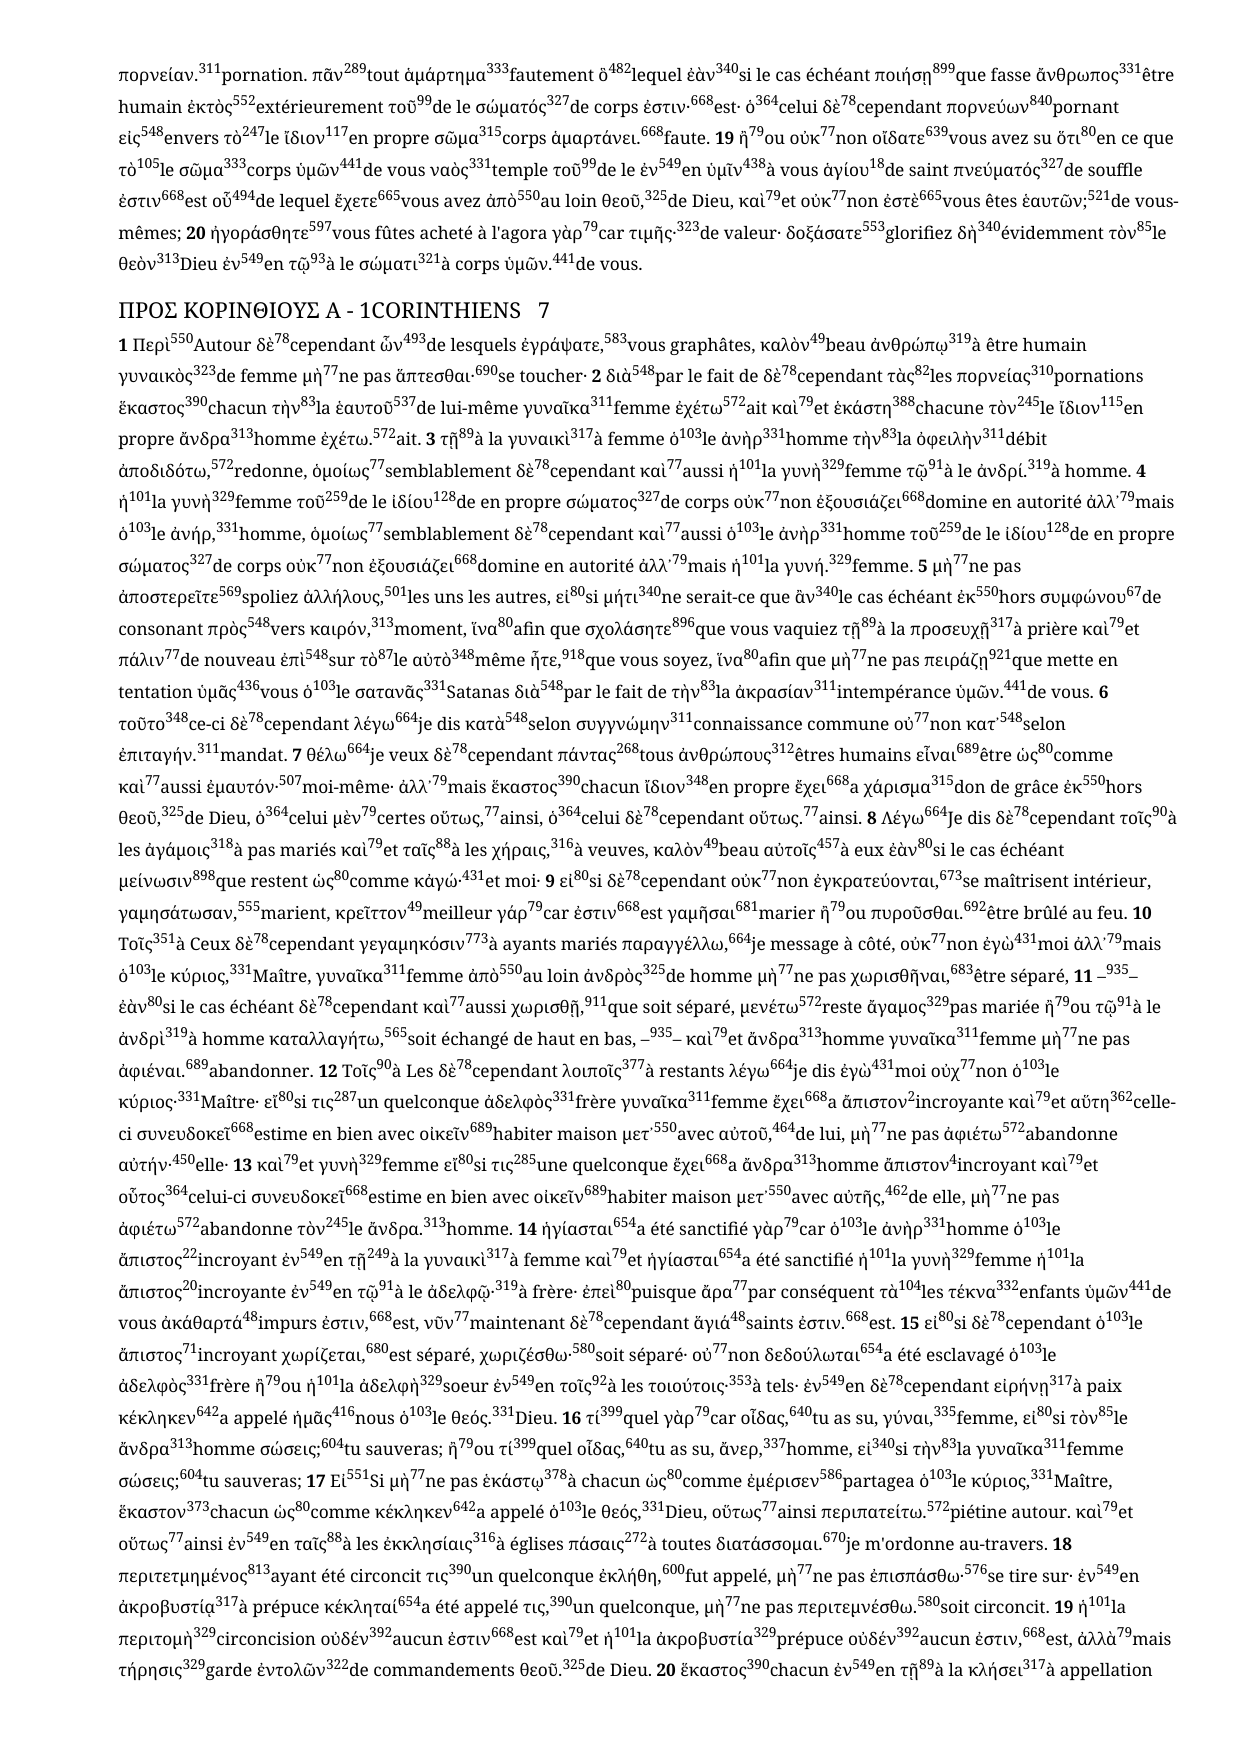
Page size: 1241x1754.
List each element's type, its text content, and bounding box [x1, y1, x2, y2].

text 1 Περὶ550Autour δὲ78cependant ὧν493de lesquels ἐγράψατε,583vous graphâtes, καλὸν49beau ἀνθρώπῳ319à être humain γυναικὸς323de femme μὴ77ne pas ἅπτεσθαι·690se toucher· 2 διὰ548par le fait de δὲ78cependant τὰς82les πορνείας310pornations ἕκαστος390chacun τὴν83la ἑαυτοῦ537de lui-même γυναῖκα311femme ἐχέτω572ait καὶ79et ἑκάστη388chacune τὸν245le ἴδιον115en propre ἄνδρα313homme ἐχέτω.572ait. 3 τῇ89à la γυναικὶ317à femme ὁ103le ἀνὴρ331homme τὴν83la ὀφειλὴν311débit ἀποδιδότω,572redonne, ὁμοίως77semblablement δὲ78cependant καὶ77aussi ἡ101la γυνὴ329femme τῷ91à le ἀνδρί.319à homme. 4 ἡ101la γυνὴ329femme τοῦ259de le ἰδίου128de en propre σώματος327de corps οὐκ77non ἐξουσιάζει668domine en autorité ἀλλ᾽79mais ὁ103le ἀνήρ,331homme, ὁμοίως77semblablement δὲ78cependant καὶ77aussi ὁ103le ἀνὴρ331homme τοῦ259de le ἰδίου128de en propre σώματος327de corps οὐκ77non ἐξουσιάζει668domine en autorité ἀλλ᾽79mais ἡ101la γυνή.329femme. 5 μὴ77ne pas ἀποστερεῖτε569spoliez ἀλλήλους,501les uns les autres, εἰ80si μήτι340ne serait-ce que ἂν340le cas échéant ἐκ550hors συμφώνου67de consonant πρὸς548vers καιρόν,313moment, ἵνα80afin que σχολάσητε896que vous vaquiez τῇ89à la προσευχῇ317à prière καὶ79et πάλιν77de nouveau ἐπὶ548sur τὸ87le αὐτὸ348même ἦτε,918que vous soyez, ἵνα80afin que μὴ77ne pas πειράζῃ921que mette en tentation ὑμᾶς436vous ὁ103le σατανᾶς331Satanas διὰ548par le fait de τὴν83la ἀκρασίαν311intempérance ὑμῶν.441de vous. 6 τοῦτο348ce-ci δὲ78cependant λέγω664je dis κατὰ548selon συγγνώμην311connaissance commune οὐ77non κατ᾽548selon ἐπιταγήν.311mandat. 7 θέλω664je veux δὲ78cependant πάντας268tous ἀνθρώπους312êtres humains εἶναι689être ὡς80comme καὶ77aussi ἐμαυτόν·507moi-même· ἀλλ᾽79mais ἕκαστος390chacun ἴδιον348en propre ἔχει668a χάρισμα315don de grâce ἐκ550hors θεοῦ,325de Dieu, ὁ364celui μὲν79certes οὕτως,77ainsi, ὁ364celui δὲ78cependant οὕτως.77ainsi. 8 Λέγω664Je dis δὲ78cependant τοῖς90à les ἀγάμοις318à pas mariés καὶ79et ταῖς88à les χήραις,316à veuves, καλὸν49beau αὐτοῖς457à eux ἐὰν80si le cas échéant μείνωσιν898que restent ὡς80comme κἀγώ·431et moi· 9 εἰ80si δὲ78cependant οὐκ77non ἐγκρατεύονται,673se maîtrisent intérieur, γαμησάτωσαν,555marient, κρεῖττον49meilleur γάρ79car ἐστιν668est γαμῆσαι681marier ἢ79ou πυροῦσθαι.692être brûlé au feu. 10 Τοῖς351à Ceux δὲ78cependant γεγαμηκόσιν773à ayants mariés παραγγέλλω,664je message à côté, οὐκ77non ἐγὼ431moi ἀλλ᾽79mais ὁ103le κύριος,331Maître, γυναῖκα311femme ἀπὸ550au loin ἀνδρὸς325de homme μὴ77ne pas χωρισθῆναι,683être séparé, 11 –935– ἐὰν80si le cas échéant δὲ78cependant καὶ77aussi χωρισθῇ,911que soit séparé, μενέτω572reste ἄγαμος329pas mariée ἢ79ou τῷ91à le ἀνδρὶ319à homme καταλλαγήτω,565soit échangé de haut en bas, –935– καὶ79et ἄνδρα313homme γυναῖκα311femme μὴ77ne pas ἀφιέναι.689abandonner. 12 Τοῖς90à Les δὲ78cependant λοιποῖς377à restants λέγω664je dis ἐγὼ431moi οὐχ77non ὁ103le κύριος·331Maître· εἴ80si τις287un quelconque ἀδελφὸς331frère γυναῖκα311femme ἔχει668a ἄπιστον2incroyante καὶ79et αὕτη362celle-ci συνευδοκεῖ668estime en bien avec οἰκεῖν689habiter maison μετ᾽550avec αὐτοῦ,464de lui, μὴ77ne pas ἀφιέτω572abandonne αὐτήν·450elle· 13 καὶ79et γυνὴ329femme εἴ80si τις285une quelconque ἔχει668a ἄνδρα313homme ἄπιστον4incroyant καὶ79et οὗτος364celui-ci συνευδοκεῖ668estime en bien avec οἰκεῖν689habiter maison μετ᾽550avec αὐτῆς,462de elle, μὴ77ne pas ἀφιέτω572abandonne τὸν245le ἄνδρα.313homme. 14 ἡγίασται654a été sanctifié γὰρ79car ὁ103le ἀνὴρ331homme ὁ103le ἄπιστος22incroyant ἐν549en τῇ249à la γυναικὶ317à femme καὶ79et ἡγίασται654a été sanctifié ἡ101la γυνὴ329femme ἡ101la ἄπιστος20incroyante ἐν549en τῷ91à le ἀδελφῷ·319à frère· ἐπεὶ80puisque ἄρα77par conséquent τὰ104les τέκνα332enfants ὑμῶν441de vous ἀκάθαρτά48impurs ἐστιν,668est, νῦν77maintenant δὲ78cependant ἅγιά48saints ἐστιν.668est. 15 εἰ80si δὲ78cependant ὁ103le ἄπιστος71incroyant χωρίζεται,680est séparé, χωριζέσθω·580soit séparé· οὐ77non δεδούλωται654a été esclavagé ὁ103le ἀδελφὸς331frère ἢ79ou ἡ101la ἀδελφὴ329soeur ἐν549en τοῖς92à les τοιούτοις·353à tels· ἐν549en δὲ78cependant εἰρήνῃ317à paix κέκληκεν642a appelé ἡμᾶς416nous ὁ103le θεός.331Dieu. 16 τί399quel γὰρ79car οἶδας,640tu as su, γύναι,335femme, εἰ80si τὸν85le ἄνδρα313homme σώσεις;604tu sauveras; ἢ79ou τί399quel οἶδας,640tu as su, ἄνερ,337homme, εἰ340si τὴν83la γυναῖκα311femme σώσεις;604tu sauveras; 17 Εἰ551Si μὴ77ne pas ἑκάστῳ378à chacun ὡς80comme ἐμέρισεν586partagea ὁ103le κύριος,331Maître, ἕκαστον373chacun ὡς80comme κέκληκεν642a appelé ὁ103le θεός,331Dieu, οὕτως77ainsi περιπατείτω.572piétine autour. καὶ79et οὕτως77ainsi ἐν549en ταῖς88à les ἐκκλησίαις316à églises πάσαις272à toutes διατάσσομαι.670je m'ordonne au-travers. 18 περιτετμημένος813ayant été circoncit τις390un quelconque ἐκλήθη,600fut appelé, μὴ77ne pas ἐπισπάσθω·576se tire sur· ἐν549en ἀκροβυστίᾳ317à prépuce κέκληταί654a été appelé τις,390un quelconque, μὴ77ne pas περιτεμνέσθω.580soit circoncit. 19 ἡ101la περιτομὴ329circoncision οὐδέν392aucun ἐστιν668est καὶ79et ἡ101la ἀκροβυστία329prépuce οὐδέν392aucun ἐστιν,668est, ἀλλὰ79mais τήρησις329garde ἐντολῶν322de commandements θεοῦ.325de Dieu. 20 ἕκαστος390chacun ἐν549en τῇ89à la κλήσει317à appellation ᾗ484à laquelle ἐκλήθη,600fut appelé, ἐν549en ταύτῃ350à celle-ci μενέτω.572reste. 21 δοῦλος331mâle esclave ἐκλήθης,598tu fus appelé, μή77ne pas σοι439à toi μελέτω·572soucie· ἀλλ᾽79mais εἰ80si καὶ77aussi δύνασαι672tu te peux ἐλεύθερος47libre γενέσθαι,682se devenir, μᾶλλον77davantage χρῆσαι.558te utilise. 22 ὁ364celui γὰρ79car ἐν549en κυρίῳ319à Maître κληθεὶς760ayant été appelé δοῦλος331mâle esclave ἀπελεύθερος331libre loin κυρίου325de Maître ἐστίν,668est, ὁμοίως77semblablement ὁ103le ἐλεύθερος71libre κληθεὶς760ayant été appelé δοῦλός331mâle esclave ἐστιν668est Χριστοῦ.325de Christ. 23 τιμῆς323de valeur ἠγοράσθητε·597vous fûtes acheté à l'agora· μὴ77ne pas γίνεσθε573que vous vous devenez δοῦλοι330mâles esclaves ἀνθρώπων.324de êtres humains. 24 ἕκαστος390chacun ἐν549en ᾧ488à lequel ἐκλήθη,600fut appelé, ἀδελφοί,336frères, ἐν549en τούτῳ354à ce-ci μενέτω572reste παρὰ549à côté θεῷ.319à Dieu. 25 Περὶ550Autour δὲ78cependant τῶν94de les παρθένων322de vierges ἐπιταγὴν311mandat κυρίου325de Maître οὐκ77non ἔχω,664j'ai, γνώμην311opinion δὲ78cependant δίδωμι664je donne ὡς80comme ἠλεημένος813ayant été fait miséricorde ὑπὸ550sous κυρίου325de Maître πιστὸς47croyable εἶναι.689être. 26 Νομίζω664Je fais loi οὖν79donc τοῦτο140ce-ci καλὸν34beau ὑπάρχειν689subsister διὰ548par le fait de τὴν83la ἐνεστῶσαν768ayante dressée dedans ἀνάγκην,311nécessité, ὅτι80en ce que καλὸν49beau ἀνθρώπῳ319à être humain τὸ366ce οὕτως77ainsi εἶναι.689être. 27 δέδεσαι652tu as été attaché de lien γυναικί,317à femme, μὴ77ne pas ζήτει570cherche λύσιν·311déliage· λέλυσαι652tu as été délié ἀπὸ550au loin γυναικός,323de femme, μὴ77ne pas ζήτει570cherche γυναῖκα.311femme. 28 ἐὰν80si le cas échéant δὲ78cependant καὶ77aussi γαμήσῃς,897que tu maries, οὐχ77non ἥμαρτες,584tu fautas, καὶ79et ἐὰν80si le cas échéant γήμῃ899que marie ἡ101la παρθένος,329vierge, οὐχ77non ἥμαρτεν·586fauta· θλῖψιν311oppression δὲ78cependant τῇ89à la σαρκὶ317à chair ἕξουσιν605auront οἱ102les τοιοῦτοι,363tels, ἐγὼ431moi δὲ78cependant ὑμῶν441de vous φείδομαι.670je m'épargne. 29 Τοῦτο348Ce-ci δέ78cependant φημι,664je déclare, ἀδελφοί,336frères, ὁ103le καιρὸς331moment συνεσταλμένος813ayant été équipé ensemble ἐστίν·668est· τὸ87le λοιπόν,375restant, ἵνα80afin que καὶ77aussi οἱ363ceux ἔχοντες839ayants γυναῖκας310femmes ὡς80comme μὴ77ne pas ἔχοντες839ayants ὦσιν920que soient 30 καὶ79et οἱ363ceux κλαίοντες839pleurants ὡς80comme μὴ77ne pas κλαίοντες839pleurants καὶ79et οἱ363ceux χαίροντες839étants de joie ὡς80comme μὴ77ne pas χαίροντες839étants de joie καὶ79et οἱ363ceux ἀγοράζοντες839achetants à l'agora ὡς80comme μὴ77ne pas κατέχοντες,839tenants de haut en bas, 31 καὶ79et οἱ363ceux χρώμενοι866se utilisants τὸν85le κόσμον313monde ὡς80comme μὴ77ne pas καταχρώμενοι·866se utilisants de haut en bas· παράγει668mène de côté γὰρ79car τὸ105le σχῆμα333schéma τοῦ97de le κόσμου325de monde τούτου.150de celui-ci. 32 Θέλω664Je veux δὲ78cependant ὑμᾶς436vous ἀμερίμνους31insouciants εἶναι.689être. ὁ103le ἄγαμος331pas marié μεριμνᾷ668inquiète τὰ347ces τοῦ97de le κυρίου,325de Maître, πῶς77comment? ἀρέσῃ899que plaise τῷ91à le κυρίῳ·319à Maître· 33 ὁ364celui δὲ78cependant γαμήσας721ayant marié μεριμνᾷ668inquiète τὰ347ces τοῦ97de le κόσμου,325de monde, πῶς77comment? ἀρέσῃ899que plaise τῇ249à la γυναικί,317à femme, 34 καὶ79et μεμέρισται.654a été partagé. καὶ79et ἡ101la γυνὴ329femme ἡ101la ἄγαμος329pas mariée καὶ79et ἡ101la παρθένος329vierge μεριμνᾷ668inquiète τὰ347ces τοῦ97de le κυρίου,325de Maître, ἵνα80afin que ᾖ921que soit ἁγία45sainte καὶ79et τῷ93à le σώματι321à corps καὶ79et τῷ93à le πνεύματι·321à souffle· ἡ362celle δὲ78cependant γαμήσασα719ayante mariée μεριμνᾷ668inquiète τὰ347ces τοῦ97de le κόσμου,325de monde, πῶς77comment? ἀρέσῃ899que plaise τῷ251à le ἀνδρί.319à homme. 35 τοῦτο348ce-ci δὲ78cependant πρὸς548vers τὸ87le ὑμῶν441de vous αὐτῶν521de vous-mêmes σύμφορον55convenable λέγω,664je dis, οὐχ77non ἵνα80afin que βρόχον313noeud coulant ὑμῖν438à vous ἐπιβάλω895que je surjette ἀλλὰ79mais πρὸς548vers τὸ482ce εὔσχημον55élégant καὶ79et εὐπάρεδρον55dévoué τῷ91à le κυρίῳ319à Maître ἀπερισπάστως.77sans distraction. 36 Εἰ80Si δέ78cependant τις390un quelconque ἀσχημονεῖν689être inélégant ἐπὶ548sur τὴν83la παρθένον311vierge αὐτοῦ464de lui νομίζει,668fait loi, ἐὰν80si le cas échéant ᾖ921que soit ὑπέρακμος45au-dessus du point le plus haut καὶ79et οὕτως77ainsi ὀφείλει668doit γίνεσθαι,690se devenir, ὃ482lequel θέλει668veut ποιείτω,572fasse, οὐχ77non ἁμαρτάνει,668faute, γαμείτωσαν.571marient. 37 ὃς498lequel δὲ78cependant ἕστηκεν642a dressé ἐν549en τῇ89à la καρδίᾳ317à coeur αὐτοῦ464de lui ἑδραῖος71assis μὴ77ne pas ἔχων840ayant ἀνάγκην,311nécessité, ἐξουσίαν311autorité δὲ78cependant ἔχει668a περὶ550autour τοῦ259de le ἰδίου128de en propre θελήματος327de volonté καὶ79et τοῦτο348ce-ci κέκρικεν642a jugé ἐν549en τῇ249à la ἰδίᾳ119à en propre καρδίᾳ,317à coeur, τηρεῖν689garder τὴν83la ἑαυτοῦ537de lui-même παρθένον,311vierge, καλῶς77bellement ποιήσει.606fera. 38 ὥστε80de sorte que καὶ79et ὁ364celui γαμίζων840donnant en mariage τὴν83la ἑαυτοῦ537de lui-même παρθένον311vierge καλῶς77bellement ποιεῖ668fait καὶ79et ὁ364celui μὴ77ne pas γαμίζων840donnant en mariage κρεῖσσον77meilleurement ποιήσει.606fera. 39 Γυνὴ329Femme δέδεται654a été attaché de lien ἐφ᾽548sur ὅσον295autant lequel χρόνον313temps ζῇ668vit ὁ103le ἀνὴρ331homme αὐτῆς·462de elle· ἐὰν80si le cas échéant δὲ78cependant κοιμηθῇ911que soit mis au coucher ὁ103le ἀνήρ,331homme, ἐλευθέρα45libre ἐστὶν668est ᾧ486à lequel θέλει668veut γαμηθῆναι,683être marié, μόνον77seulement ἐν549en κυρίῳ.319à Maître. 40 μακαριωτέρα45plus heureuse δέ78cependant ἐστιν668est ἐὰν80si le cas échéant οὕτως77ainsi μείνῃ,899que reste, κατὰ548selon τὴν83la ἐμὴν216mienne γνώμην·311opinion· δοκῶ664j'estime δὲ78cependant κἀγὼ431et moi πνεῦμα315souffle θεοῦ325de Dieu ἔχειν.689avoir. [118, 329, 1181, 1682]
text 1 Τολμᾷ668Ose τις390un quelconque ὑμῶν441de vous πρᾶγμα315acte ἔχων840ayant πρὸς548vers τὸν85le ἕτερον373autre-différent κρίνεσθαι692être jugé ἐπὶ550sur τῶν96de les ἀδίκων64de injustes καὶ79et οὐχὶ77non pas ἐπὶ550sur τῶν96de les ἁγίων;64de saints; 2 ἢ79ou οὐκ77non οἴδατε639vous avez su ὅτι80en ce que οἱ102les ἅγιοι70saints τὸν85le κόσμον313monde κρινοῦσιν;605jugeront; καὶ79et εἰ80si ἐν549en ὑμῖν438à vous κρίνεται680est jugé ὁ103le κόσμος,331monde, ἀνάξιοί46indignes ἐστε665vous êtes κριτηρίων326de critères ἐλαχίστων;17de moindres; 3 οὐκ77non οἴδατε639vous avez su ὅτι80en ce que ἀγγέλους312messagers κρινοῦμεν,601nous jugerons, μήτι340ne serait-ce que γε340du moins βιωτικά;54vitaux; 4 βιωτικὰ54vitaux μὲν340certes οὖν79donc κριτήρια314critères ἐὰν80si le cas échéant ἔχητε,918que vous ayez, τοὺς345ceux ἐξουθενημένους795ayants étés exclus comme rien ἐν549en τῇ89à la ἐκκλησίᾳ,317à église, τούτους345ceux-ci καθίζετε;665vous asseyez; 5 πρὸς548vers ἐντροπὴν311tournure intérieure ὑμῖν438à vous λέγω.664je dis. οὕτως77ainsi οὐκ340non ἔνι668a dans ἐν549en ὑμῖν438à vous οὐδεὶς390aucun σοφός,71sage, ὃς498lequel δυνήσεται612se pourra διακρῖναι681juger à travers ἀνὰ548de bas en haut μέσον55au milieu τοῦ97de le ἀδελφοῦ325de frère αὐτοῦ;464de lui; 6 ἀλλ᾽79mais ἀδελφὸς331frère μετὰ550avec ἀδελφοῦ325de frère κρίνεται680est jugé καὶ79et τοῦτο366ce-ci ἐπὶ550sur ἀπίστων;64de incroyants; 7 Ἤδη77Déjà μὲν77certes [οὖν]79[donc] ὅλως77entièrement ἥττημα333diminution ὑμῖν438à vous ἐστιν668est ὅτι80en ce que κρίματα314objets de jugements ἔχετε665vous avez μεθ᾽550avec ἑαυτῶν.521de vous-mêmes. διὰ548par le fait de τί399quel οὐχὶ77non pas μᾶλλον77davantage ἀδικεῖσθε;677vous êtes faits injustice; διὰ548par le fait de τί399quel οὐχὶ77non pas μᾶλλον77davantage ἀποστερεῖσθε;677vous êtes spoliés; 8 ἀλλ᾽79mais ὑμεῖς447vous ἀδικεῖτε665vous faites injustice καὶ79et ἀποστερεῖτε,665vous spoliez, καὶ79et τοῦτο348ce-ci ἀδελφούς.312frères. 9 Ἢ79Ou οὐκ77non οἴδατε639vous avez su ὅτι80en ce que ἄδικοι70injustes θεοῦ325de Dieu βασιλείαν311royauté οὐ77non κληρονομήσουσιν;605hériteront; μὴ77ne pas πλανᾶσθε·577soyez égarés· οὔτε79ni πόρνοι330pornos οὔτε79ni εἰδωλολάτραι330idolâtres οὔτε79ni μοιχοὶ330adultères οὔτε79ni μαλακοὶ70moelleux οὔτε79ni ἀρσενοκοῖται330mâles en couche 10 οὔτε79ni κλέπται330voleurs οὔτε79ni πλεονέκται,330cupides, οὐ77non μέθυσοι,330ivrognes, οὐ77non λοίδοροι,330insulteurs, οὐχ77non ἅρπαγες70ravisseurs βασιλείαν311royauté θεοῦ325de Dieu κληρονομήσουσιν.605hériteront. 11 καὶ79et ταῦτά365ces-ci τινες389des quelconques ἦτε·622vous étiez· ἀλλ᾽79mais ἀπελούσασθε,589vous vous baignâtes complètement, ἀλλ᾽79mais ἡγιάσθητε,597vous fûtes sanctifié, ἀλλ᾽79mais ἐδικαιώθητε597vous fûtes justifié ἐν549en τῷ93à le ὀνόματι321à nom τοῦ97de le κυρίου325de Maître Ἰησοῦ325de Iésous Χριστοῦ325de Christ καὶ79et ἐν549en τῷ93à le πνεύματι321à souffle τοῦ97de le θεοῦ325de Dieu ἡμῶν.423de nous. 12 Πάντα391Tous μοι420à moi ἔξεστιν668est permis ἀλλ᾽79mais οὐ77non πάντα391tous συμφέρει·668est opportun· πάντα391tous μοι420à moi ἔξεστιν668est permis ἀλλ᾽79mais οὐκ77non ἐγὼ431moi ἐξουσιασθήσομαι615je serai dominé en autorité ὑπό550sous τινος.386de un quelconque. 13 τὰ104les βρώματα332aliments τῇ89à la κοιλίᾳ317à cavité ventrale καὶ79et ἡ101la κοιλία329cavité ventrale τοῖς92à les βρώμασιν,320à aliments, ὁ103le δὲ78cependant θεὸς331Dieu καὶ79et ταύτην344celle-ci καὶ79et ταῦτα347ces-ci καταργήσει.606rendra complètement sans travail. τὸ105le δὲ78cependant σῶμα333corps οὐ77non τῇ89à la πορνείᾳ317à pornation ἀλλὰ79mais τῷ91à le κυρίῳ,319à Maître, καὶ79et ὁ103le κύριος331Maître τῷ93à le σώματι·321à corps· 14 ὁ103le δὲ78cependant θεὸς331Dieu καὶ79et τὸν85le κύριον313Maître ἤγειρεν586éveilla καὶ79et ἡμᾶς416nous ἐξεγερεῖ606éveillera dehors διὰ550par τῆς95de la δυνάμεως323de puissance αὐτοῦ.464de lui. 15 οὐκ77non οἴδατε639vous avez su ὅτι80en ce que τὰ104les σώματα332corps ὑμῶν441de vous μέλη332membres Χριστοῦ325de Christ ἐστιν;668est; ἄρας721ayant levé οὖν79donc τὰ86les μέλη314membres τοῦ97de le Χριστοῦ325de Christ ποιήσω895que je fasse πόρνης323de pornée μέλη;314membres; μὴ77ne pas γένοιτο.696que se devienne. 16 [ἢ]79[ou] οὐκ77non οἴδατε639vous avez su ὅτι80en ce que ὁ364celui κολλώμενος891étant collé τῇ89à la πόρνῃ317à pornée ἓν199un σῶμά333corps ἐστιν;668est; ἔσονται611se seront γάρ,79car, φησίν,668déclare, οἱ102les δύο70deux εἰς548envers σάρκα311chair μίαν.177une. 17 ὁ364celui δὲ78cependant κολλώμενος891étant collé τῷ91à le κυρίῳ319à Maître ἓν199un πνεῦμά333souffle ἐστιν.668est. 18 Φεύγετε569Fuyez τὴν83la πορνείαν.311pornation. πᾶν289tout ἁμάρτημα333fautement ὃ482lequel ἐὰν340si le cas échéant ποιήσῃ899que fasse ἄνθρωπος331être humain ἐκτὸς552extérieurement τοῦ99de le σώματός327de corps ἐστιν·668est· ὁ364celui δὲ78cependant πορνεύων840pornant εἰς548envers τὸ247le ἴδιον117en propre σῶμα315corps ἁμαρτάνει.668faute. 19 ἢ79ou οὐκ77non οἴδατε639vous avez su ὅτι80en ce que τὸ105le σῶμα333corps ὑμῶν441de vous ναὸς331temple τοῦ99de le ἐν549en ὑμῖν438à vous ἁγίου18de saint πνεύματός327de souffle ἐστιν668est οὗ494de lequel ἔχετε665vous avez ἀπὸ550au loin θεοῦ,325de Dieu, καὶ79et οὐκ77non ἐστὲ665vous êtes ἑαυτῶν;521de vous-mêmes; 20 ἠγοράσθητε597vous fûtes acheté à l'agora γὰρ79car τιμῆς·323de valeur· δοξάσατε553glorifiez δὴ340évidemment τὸν85le θεὸν313Dieu ἐν549en τῷ93à le σώματι321à corps ὑμῶν.441de vous. [118, 59, 1181, 276]
text ΠΡΟΣ ΚΟΡΙΝΘΙΟΥΣ Α - 1CORINTHIENS 7 [118, 294, 1181, 324]
